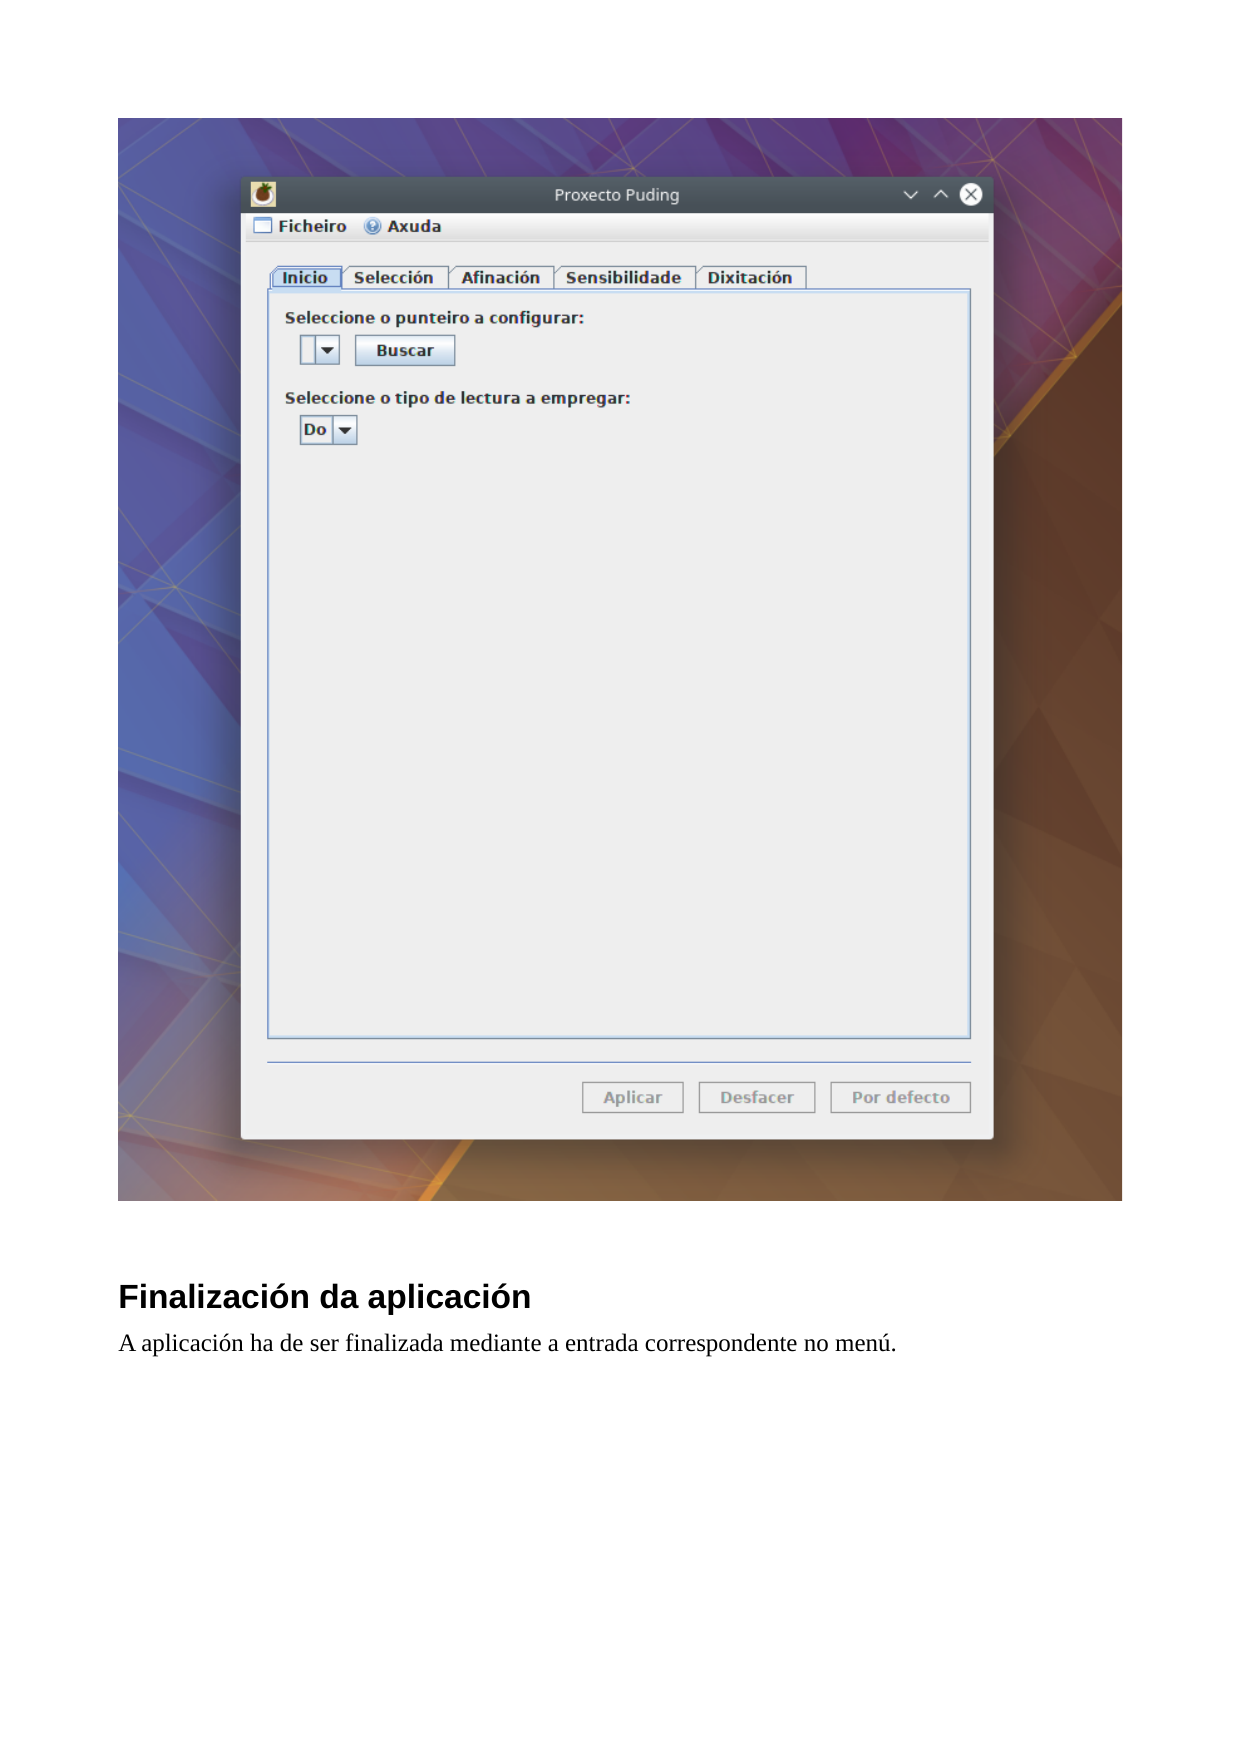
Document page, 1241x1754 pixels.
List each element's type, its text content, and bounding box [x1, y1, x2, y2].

subtitle Finalización da aplicación [118, 1277, 1122, 1315]
text A aplicación ha de ser finalizada mediante a entrada correspondente no menú. [118, 1328, 1122, 1357]
picture [118, 118, 1123, 1201]
